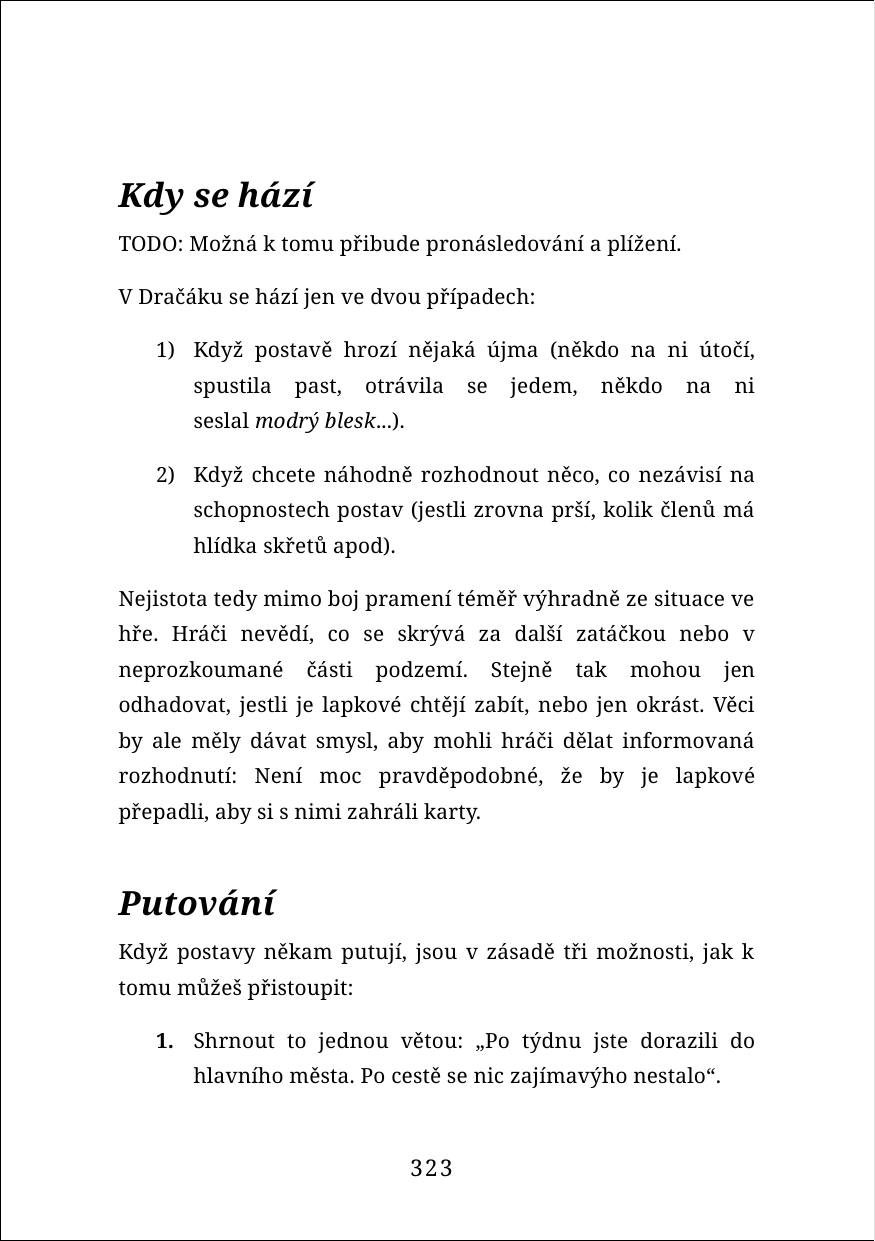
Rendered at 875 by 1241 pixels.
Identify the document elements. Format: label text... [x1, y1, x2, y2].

list Když postavě hrozí nějaká újma (někdo na ni útočí, spustila past, otrávila se jedem, někdo na ni seslal modrý blesk...). [156, 335, 756, 435]
subtitle Putování [118, 880, 756, 925]
text V Dračáku se hází jen ve dvou případech: [118, 282, 756, 311]
subtitle Kdy se hází [118, 172, 756, 217]
list Shrnout to jednou větou: „Po týdnu jste dorazili do hlavního města. Po cestě se nic zajímavýho nestalo“. [156, 1026, 756, 1090]
text Když postavy někam putují, jsou v zásadě tři možnosti, jak k tomu můžeš přistoupit: [118, 937, 756, 1001]
text TODO: Možná k tomu přibude pronásledování a plížení. [118, 229, 756, 257]
list Když chcete náhodně rozhodnout něco, co nezávisí na schopnostech postav (jestli zrovna prší, kolik členů má hlídka skřetů apod). [156, 460, 756, 559]
text Nejistota tedy mimo boj pramení téměř výhradně ze situace ve hře. Hráči nevědí, co se skrývá za další zatáčkou nebo v neprozkoumané části podzemí. Stejně tak mohou jen odhadovat, jestli je lapkové chtějí zabít, nebo jen okrást. Věci by ale měly dávat smysl, aby mohli hráči dělat informovaná rozhodnutí: Není moc pravděpodobné, že by je lapkové přepadli, aby si s nimi zahráli karty. [118, 584, 756, 826]
